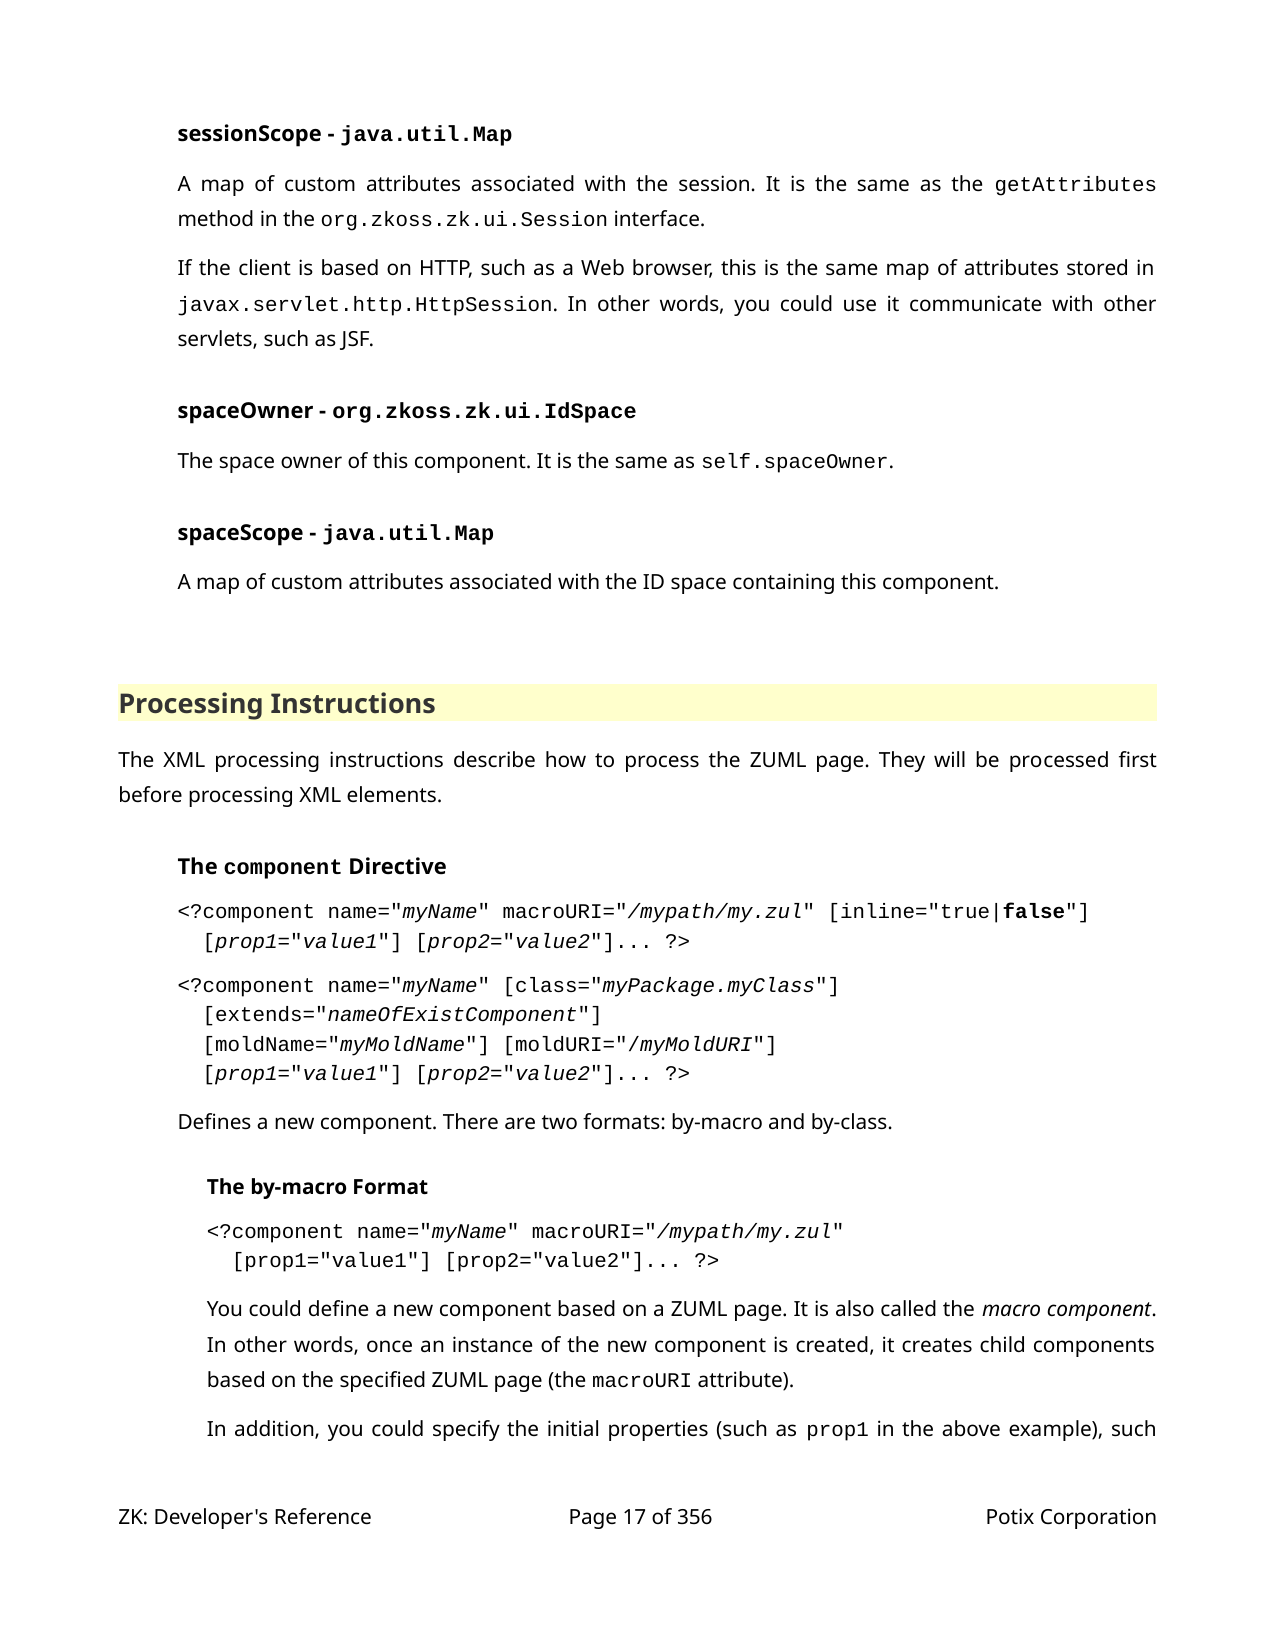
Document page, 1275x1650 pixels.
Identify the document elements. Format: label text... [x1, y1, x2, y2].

subtitle The by-macro Format [207, 1172, 1157, 1200]
text The space owner of this component. It is the same as self.spaceOwner. [177, 446, 1157, 474]
text A map of custom attributes associated with the session. It is the same as the getAttributes method in the org.zkoss.zk.ui.Session interface. [177, 169, 1157, 233]
subtitle Processing Instructions [118, 684, 1157, 721]
text If the client is based on HTTP, such as a Web browser, this is the same map of attributes stored in javax.servlet.http.HttpSession. In other words, you could use it communicate with other servlets, such as JSF. [177, 253, 1157, 352]
subtitle spaceOwner - org.zkoss.zk.ui.IdSpace [177, 395, 1157, 425]
text <?component name="myName" macroURI="/mypath/my.zul" [prop1="value1"] [prop2="value2"]... ?> [207, 1221, 1157, 1274]
text The XML processing instructions describe how to process the ZUML page. They will be processed first before processing XML elements. [118, 745, 1157, 808]
text In addition, you could specify the initial properties (such as prop1 in the above example), such [207, 1414, 1157, 1443]
text You could define a new component based on a ZUML page. It is also called the macro component. In other words, once an instance of the new component is created, it creates child components based on the specified ZUML page (the macroURI attribute). [207, 1294, 1157, 1393]
subtitle spaceScope - java.util.Map [177, 517, 1157, 547]
text A map of custom attributes associated with the ID space containing this component. [177, 567, 1157, 596]
subtitle The component Directive [177, 851, 1157, 881]
text <?component name="myName" [class="myPackage.myClass"] [extends="nameOfExistComponent"] [moldName="myMoldName"] [moldURI="/myMoldURI"] [prop1="value1"] [prop2="value2"]... ?> [177, 975, 1157, 1087]
text Defines a new component. There are two formats: by-macro and by-class. [177, 1107, 1157, 1135]
subtitle sessionScope - java.util.Map [177, 118, 1157, 148]
text <?component name="myName" macroURI="/mypath/my.zul" [inline="true|false"] [prop1="value1"] [prop2="value2"]... ?> [177, 901, 1157, 954]
